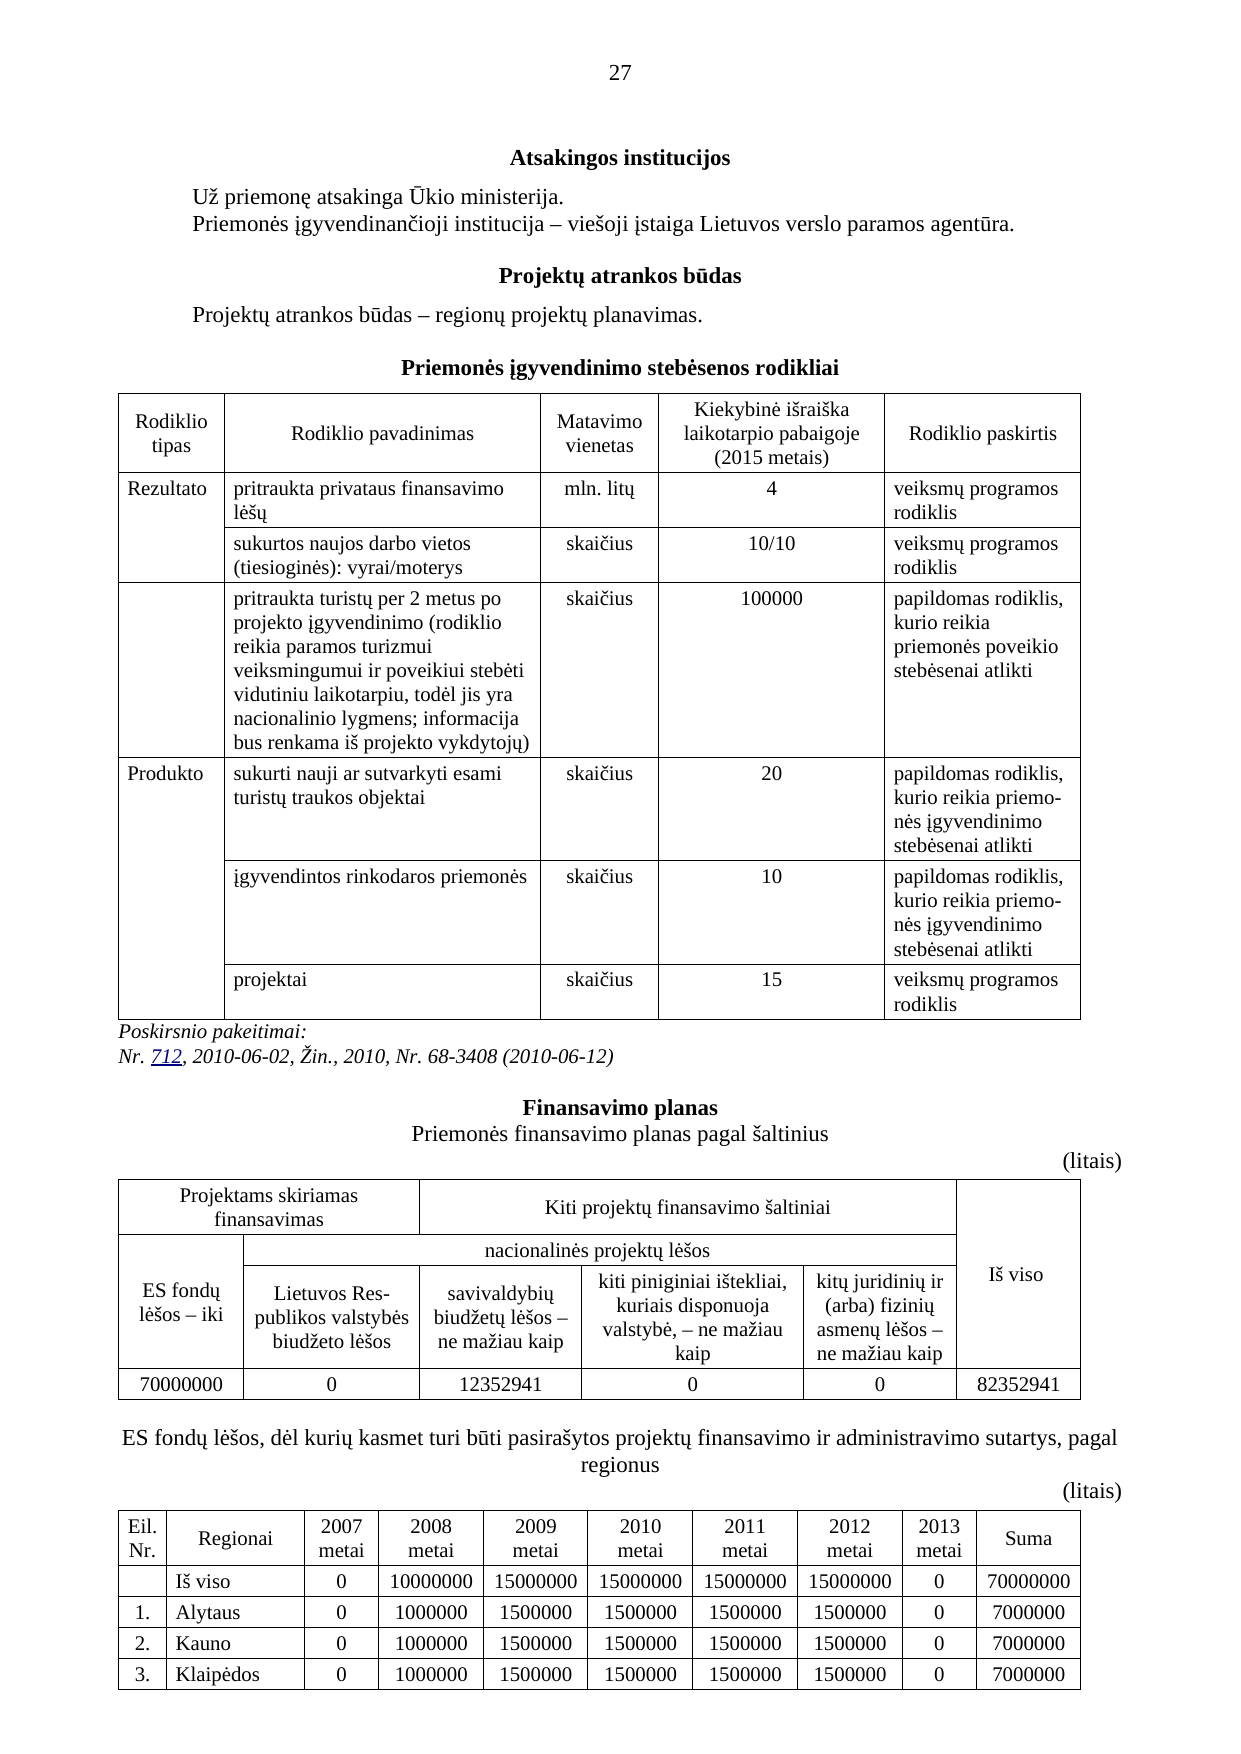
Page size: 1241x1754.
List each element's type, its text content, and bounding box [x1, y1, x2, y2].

table_cell 0 [903, 1566, 976, 1596]
table_cell 0 [903, 1659, 976, 1688]
table_cell Produkto [119, 758, 224, 1018]
text Priemonės įgyvendinančioji institucija – viešoji įstaiga Lietuvos verslo paramos agentūra. [118, 210, 1122, 236]
table_header Projektams skiriamas finansavimas [119, 1180, 419, 1234]
table_cell 1500000 [798, 1628, 902, 1657]
table_cell 20 [659, 758, 884, 860]
table_header Rodiklio pavadinimas [225, 394, 540, 472]
table_cell skaičius [541, 965, 658, 1018]
text ES fondų lėšos, dėl kurių kasmet turi būti pasirašytos projektų finansavimo ir administravimo sutartys, pagal regionus [118, 1424, 1122, 1477]
table_cell 15000000 [588, 1566, 692, 1596]
table_header 2013 metai [903, 1511, 976, 1565]
table_cell 1500000 [588, 1659, 692, 1688]
table_cell 1500000 [693, 1659, 797, 1688]
table_header Iš viso [957, 1180, 1080, 1368]
table_header 2008 metai [379, 1511, 483, 1565]
table_cell 1500000 [588, 1628, 692, 1657]
table_cell skaičius [541, 528, 658, 582]
table_cell 0 [582, 1369, 803, 1399]
table_cell mln. litų [541, 473, 658, 527]
table_cell papildomas rodiklis, kurio reikia priemo­nės įgyvendinimo stebėsenai atlikti [885, 861, 1080, 963]
table_cell 15000000 [693, 1566, 797, 1596]
table_cell 7000000 [977, 1628, 1080, 1657]
text Finansavimo planas [118, 1094, 1122, 1120]
table_cell 7000000 [977, 1597, 1080, 1627]
table_cell Lietuvos Res­publikos valsty­bės biudžeto lėšos [244, 1266, 419, 1368]
table_cell ES fondų lėšos – iki [119, 1235, 243, 1368]
text Už priemonę atsakinga Ūkio ministerija. [118, 183, 1122, 210]
table_cell 1500000 [484, 1659, 587, 1688]
table_header Regionai [167, 1511, 304, 1565]
table_cell 4 [659, 473, 884, 527]
text Priemonės įgyvendinimo stebėsenos rodikliai [118, 354, 1122, 380]
table_cell nacionalinės projektų lėšos [244, 1235, 956, 1265]
table_cell pritraukta privataus finansavimo lėšų [225, 473, 540, 527]
table_cell 0 [305, 1566, 378, 1596]
table_header 2011 metai [693, 1511, 797, 1565]
table_cell 0 [903, 1597, 976, 1627]
table_cell įgyvendintos rinkodaros priemonės [225, 861, 540, 963]
table_cell 7000000 [977, 1659, 1080, 1688]
table_cell kitų juridinių ir (arba) fizinių asmenų lėšos – ne mažiau kaip [804, 1266, 956, 1368]
table_cell 1000000 [379, 1597, 483, 1627]
table_cell 15000000 [484, 1566, 587, 1596]
table_cell Kauno [167, 1628, 304, 1657]
table_cell 1000000 [379, 1628, 483, 1657]
table_cell veiksmų programos rodiklis [885, 965, 1080, 1018]
text (litais) [118, 1477, 1122, 1503]
table_header Kiekybinė išraiška laikotarpio pabaigoje (2015 metais) [659, 394, 884, 472]
table_cell sukurti nauji ar sutvarkyti esami turistų traukos objektai [225, 758, 540, 860]
text Poskirsnio pakeitimai: [118, 1019, 1122, 1043]
table_header Kiti projektų finansavimo šaltiniai [420, 1180, 956, 1234]
table_cell 15000000 [798, 1566, 902, 1596]
table_cell 3. [119, 1659, 166, 1688]
table_cell 1. [119, 1597, 166, 1627]
table_cell 12352941 [420, 1369, 581, 1399]
table_cell skaičius [541, 861, 658, 963]
table_header 2012 metai [798, 1511, 902, 1565]
table_cell 0 [305, 1597, 378, 1627]
table_cell projektai [225, 965, 540, 1018]
table_cell 1500000 [798, 1597, 902, 1627]
table_cell pritraukta turistų per 2 metus po projekto įgyvendinimo (rodiklio reikia paramos turizmui veiksmingumui ir poveikiui stebėti vidutiniu laikotarpiu, todėl jis yra nacionalinio lygmens; informacija bus renkama iš projekto vykdytojų) [225, 583, 540, 757]
table_cell papildomas rodiklis, kurio reikia priemo­nės įgyvendinimo stebėsenai atlikti [885, 758, 1080, 860]
table_cell 0 [244, 1369, 419, 1399]
table_cell [119, 527, 224, 582]
table_cell 10000000 [379, 1566, 483, 1596]
table_cell [119, 1566, 166, 1596]
table_cell papildomas rodiklis, kurio reikia priemonės poveikio stebėsenai atlikti [885, 583, 1080, 757]
table_cell veiksmų programos rodiklis [885, 473, 1080, 527]
table_header Rodiklio paskirtis [885, 394, 1080, 472]
text Atsakingos institucijos [118, 144, 1122, 171]
table_cell skaičius [541, 583, 658, 757]
table_cell 1500000 [588, 1597, 692, 1627]
table_header 2010 metai [588, 1511, 692, 1565]
table_header Eil. Nr. [119, 1511, 166, 1565]
table_cell sukurtos naujos darbo vietos (tiesioginės): vyrai/moterys [225, 528, 540, 582]
table_cell 1500000 [693, 1628, 797, 1657]
table_cell Alytaus [167, 1597, 304, 1627]
text Projektų atrankos būdas [118, 262, 1122, 289]
table_cell 0 [903, 1628, 976, 1657]
table_cell 1000000 [379, 1659, 483, 1688]
table_cell 10/10 [659, 528, 884, 582]
text Priemonės finansavimo planas pagal šaltinius [118, 1120, 1122, 1147]
table_header 2007 metai [305, 1511, 378, 1565]
table_cell 70000000 [977, 1566, 1080, 1596]
table_cell 2. [119, 1628, 166, 1657]
table_cell savivaldybių biudžetų lėšos – ne mažiau kaip [420, 1266, 581, 1368]
table_cell 100000 [659, 583, 884, 757]
table_cell 10 [659, 861, 884, 963]
table_cell 0 [305, 1628, 378, 1657]
table_cell 0 [305, 1659, 378, 1688]
table_cell 1500000 [484, 1628, 587, 1657]
text Nr. 712, 2010-06-02, Žin., 2010, Nr. 68-3408 (2010-06-12) [118, 1043, 1122, 1068]
text Projektų atrankos būdas – regionų projektų planavimas. [118, 301, 1122, 328]
table_cell Klaipėdos [167, 1659, 304, 1688]
text (litais) [118, 1147, 1122, 1173]
table_cell 82352941 [957, 1369, 1080, 1399]
table_cell [119, 583, 224, 757]
table_cell veiksmų programos rodiklis [885, 528, 1080, 582]
table_header Rodiklio tipas [119, 394, 224, 472]
table_cell 1500000 [484, 1597, 587, 1627]
table_cell 70000000 [119, 1369, 243, 1399]
table_header 2009 metai [484, 1511, 587, 1565]
table_cell 1500000 [693, 1597, 797, 1627]
table_cell kiti piniginiai ištekliai, kuriais disponuoja valstybė, – ne mažiau kaip [582, 1266, 803, 1368]
table_cell 1500000 [798, 1659, 902, 1688]
table_cell Iš viso [167, 1566, 304, 1596]
table_cell skaičius [541, 758, 658, 860]
table_header Matavimo vienetas [541, 394, 658, 472]
table_header Suma [977, 1511, 1080, 1565]
table_cell 0 [804, 1369, 956, 1399]
table_cell Rezultato [119, 473, 224, 527]
table_cell 15 [659, 965, 884, 1018]
